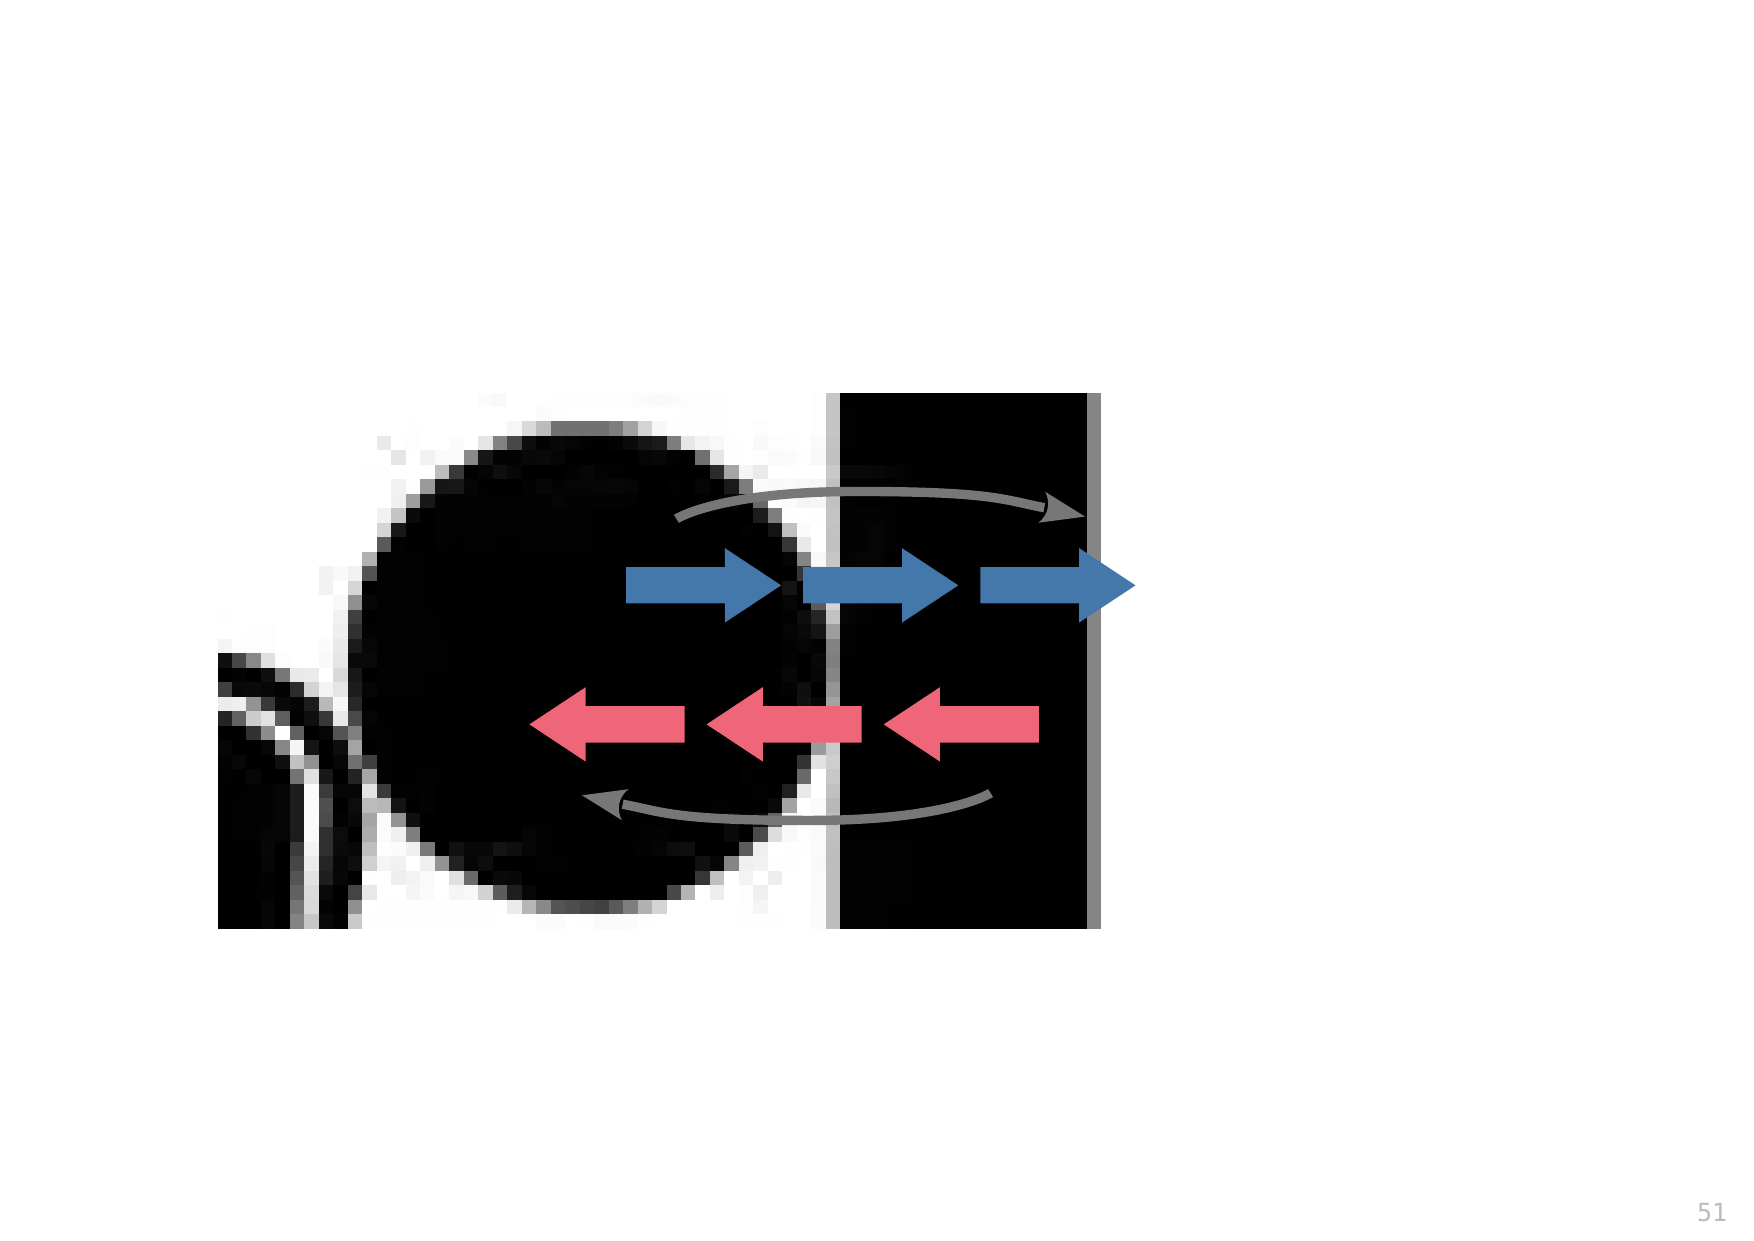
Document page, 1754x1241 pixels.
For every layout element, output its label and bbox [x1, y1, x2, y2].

text_box [706, 687, 862, 762]
text_box [803, 548, 959, 623]
text_box [980, 548, 1136, 623]
text_box [883, 687, 1039, 762]
text_box [529, 687, 685, 762]
picture [218, 393, 1116, 929]
text_box [626, 548, 782, 623]
